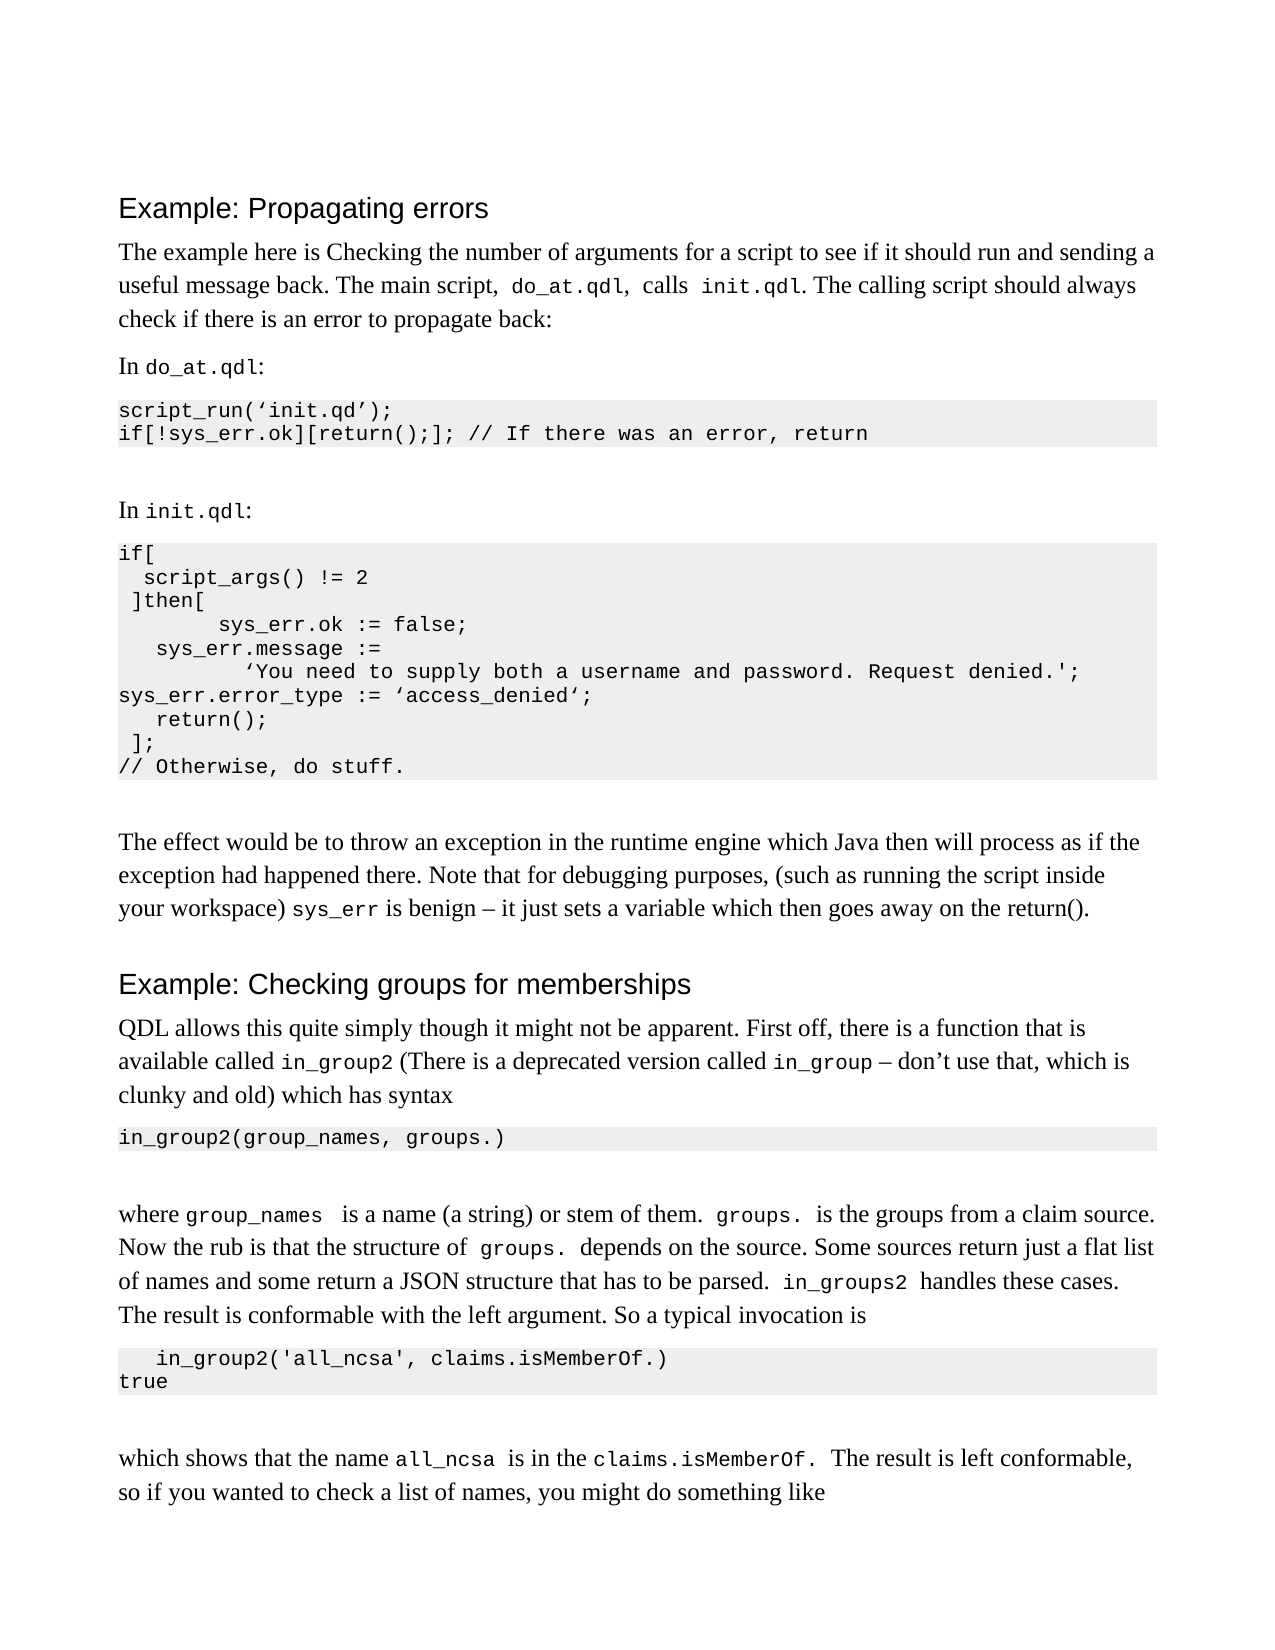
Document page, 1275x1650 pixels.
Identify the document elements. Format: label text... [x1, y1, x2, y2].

text return(); [118, 709, 1157, 732]
text in_group2(group_names, groups.) [118, 1127, 1157, 1151]
text The effect would be to throw an exception in the runtime engine which Java then will process as if the exception had happened there. Note that for debugging purposes, (such as running the script inside your workspace) sys_err is benign – it just sets a variable which then goes away on the return(). [118, 827, 1157, 923]
text sys_err.error_type := ‘access_denied‘; [118, 685, 1157, 709]
text The example here is Checking the number of arguments for a script to see if it should run and sending a useful message back. The main script, do_at.qdl, calls init.qdl. The calling script should always check if there is an error to propagate back: [118, 237, 1157, 332]
text where group_names is a name (a string) or stem of them. groups. is the groups from a claim source. Now the rub is that the structure of groups. depends on the source. Some sources return just a flat list of names and some return a JSON structure that has to be parsed. in_groups2 handles these cases. The result is conformable with the left argument. So a typical invocation is [118, 1199, 1157, 1329]
text In do_at.qdl: [118, 351, 1157, 381]
text sys_err.ok := false; [118, 614, 1157, 638]
text In init.qdl: [118, 495, 1157, 524]
text QDL allows this quite simply though it might not be apparent. First off, there is a function that is available called in_group2 (There is a deprecated version called in_group – don’t use that, which is clunky and old) which has syntax [118, 1013, 1157, 1108]
text ]; [118, 732, 1157, 756]
text // Otherwise, do stuff. [118, 756, 1157, 780]
text in_group2('all_ncsa', claims.isMemberOf.) [118, 1348, 1157, 1371]
text script_args() != 2 [118, 567, 1157, 591]
text true [118, 1371, 1157, 1395]
text script_run(‘init.qd’); [118, 400, 1157, 423]
text ]then[ [118, 591, 1157, 614]
text ‘You need to supply both a username and password. Request denied.'; [118, 661, 1157, 685]
text if[ [118, 543, 1157, 567]
text which shows that the name all_ncsa is in the claims.isMemberOf. The result is left conformable, so if you wanted to check a list of names, you might do something like [118, 1443, 1157, 1505]
text if[!sys_err.ok][return();]; // If there was an error, return [118, 423, 1157, 447]
text sys_err.message := [118, 638, 1157, 661]
subtitle Example: Checking groups for memberships [118, 967, 1157, 1000]
subtitle Example: Propagating errors [118, 191, 1157, 224]
